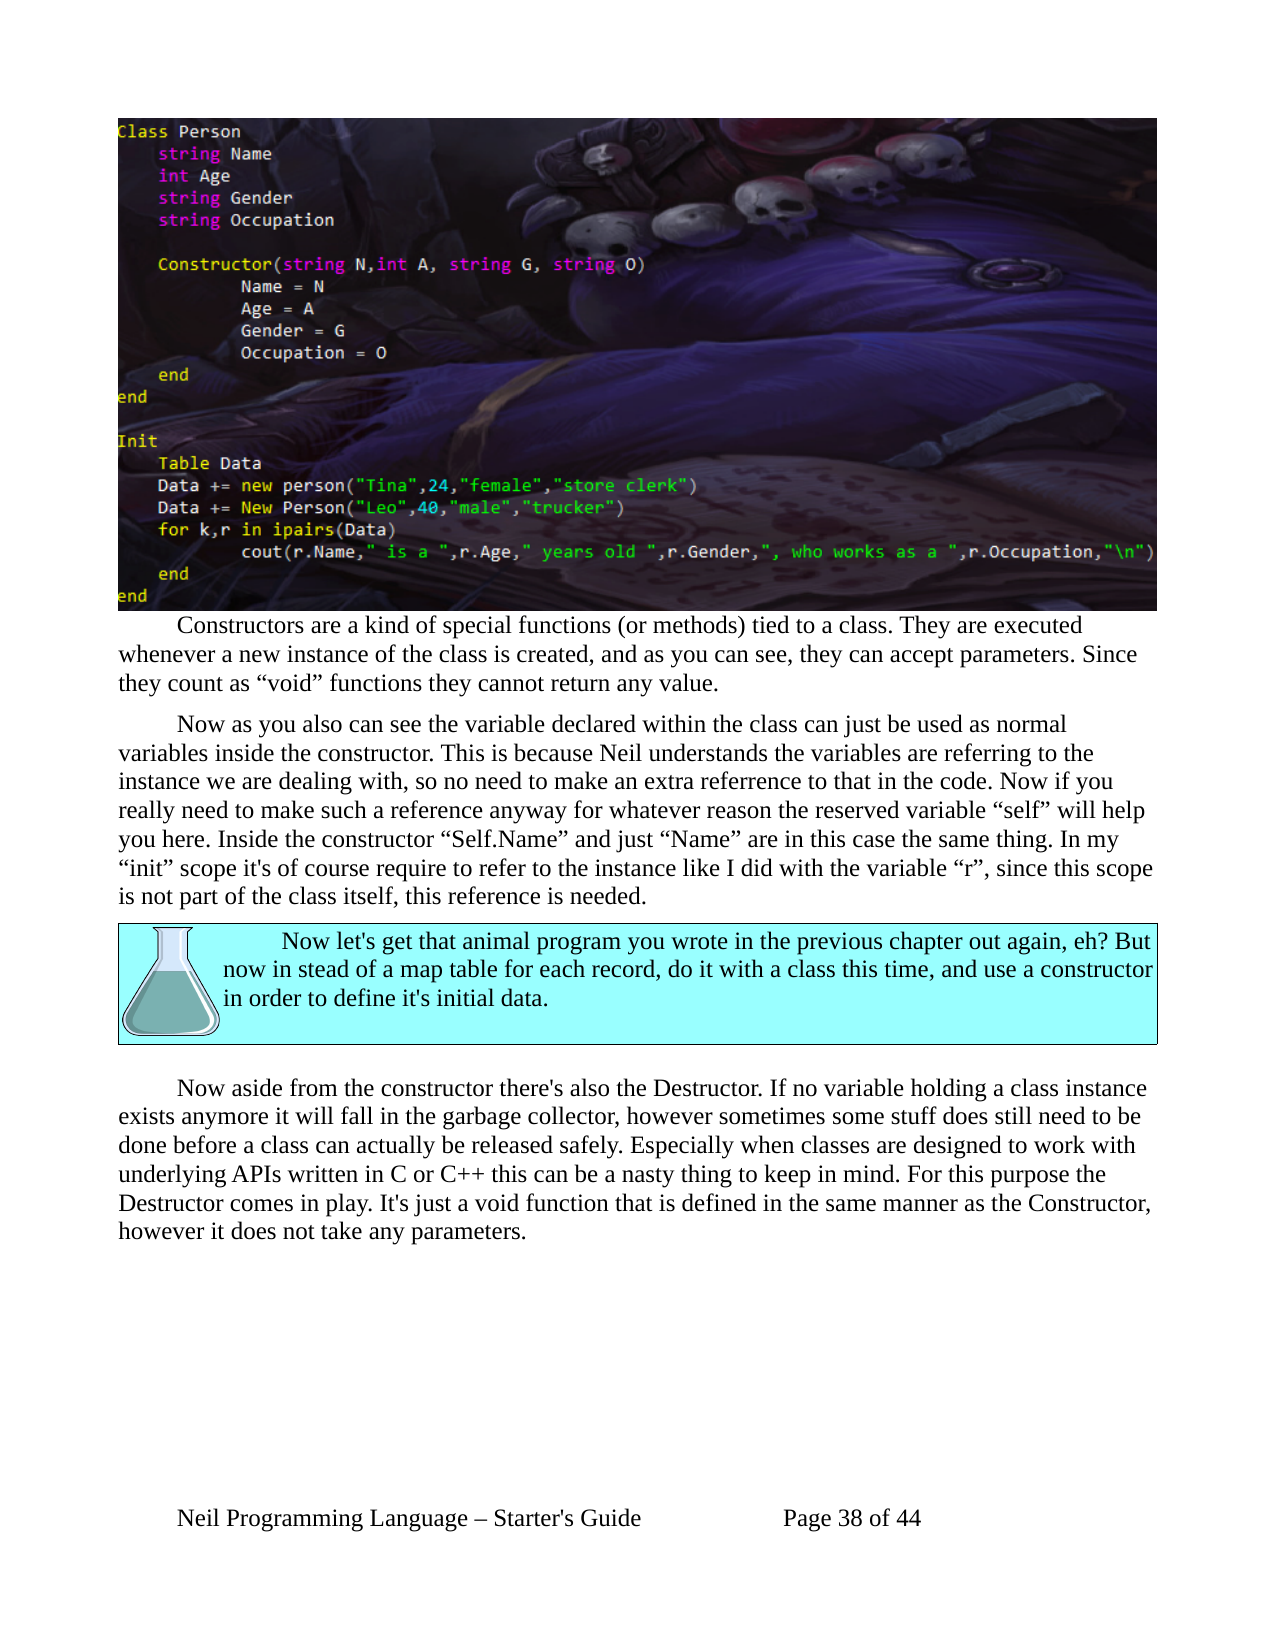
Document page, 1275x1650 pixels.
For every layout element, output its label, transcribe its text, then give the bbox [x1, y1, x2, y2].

picture [122, 927, 220, 1036]
text Now aside from the constructor there's also the Destructor. If no variable holding a class instance exists anymore it will fall in the garbage collector, however sometimes some stuff does still need to be done before a class can actually be released safely. Especially when classes are designed to work with underlying APIs written in C or C++ this can be a nasty thing to keep in mind. For this purpose the Destructor comes in play. It's just a void function that is defined in the same manner as the Constructor, however it does not take any parameters. [118, 1073, 1157, 1245]
text Constructors are a kind of special functions (or methods) tied to a class. They are executed whenever a new instance of the class is created, and as you can see, they can accept parameters. Since they count as “void” functions they cannot return any value. [118, 611, 1157, 696]
text Now as you also can see the variable declared within the class can just be used as normal variables inside the constructor. This is because Neil understands the variables are referring to the instance we are dealing with, so no need to make an extra referrence to that in the code. Now if you really need to make such a reference anyway for whatever reason the reserved variable “self” will help you here. Inside the constructor “Self.Name” and just “Name” are in this case the same thing. In my “init” scope it's of course require to refer to the instance like I did with the variable “r”, since this scope is not part of the class itself, this reference is needed. [118, 709, 1157, 910]
picture [118, 118, 1157, 611]
text Now let's get that animal program you wrote in the previous chapter out again, eh? But now in stead of a map table for each record, do it with a class this time, and use a constructor in order to define it's initial data. [119, 924, 1157, 1009]
